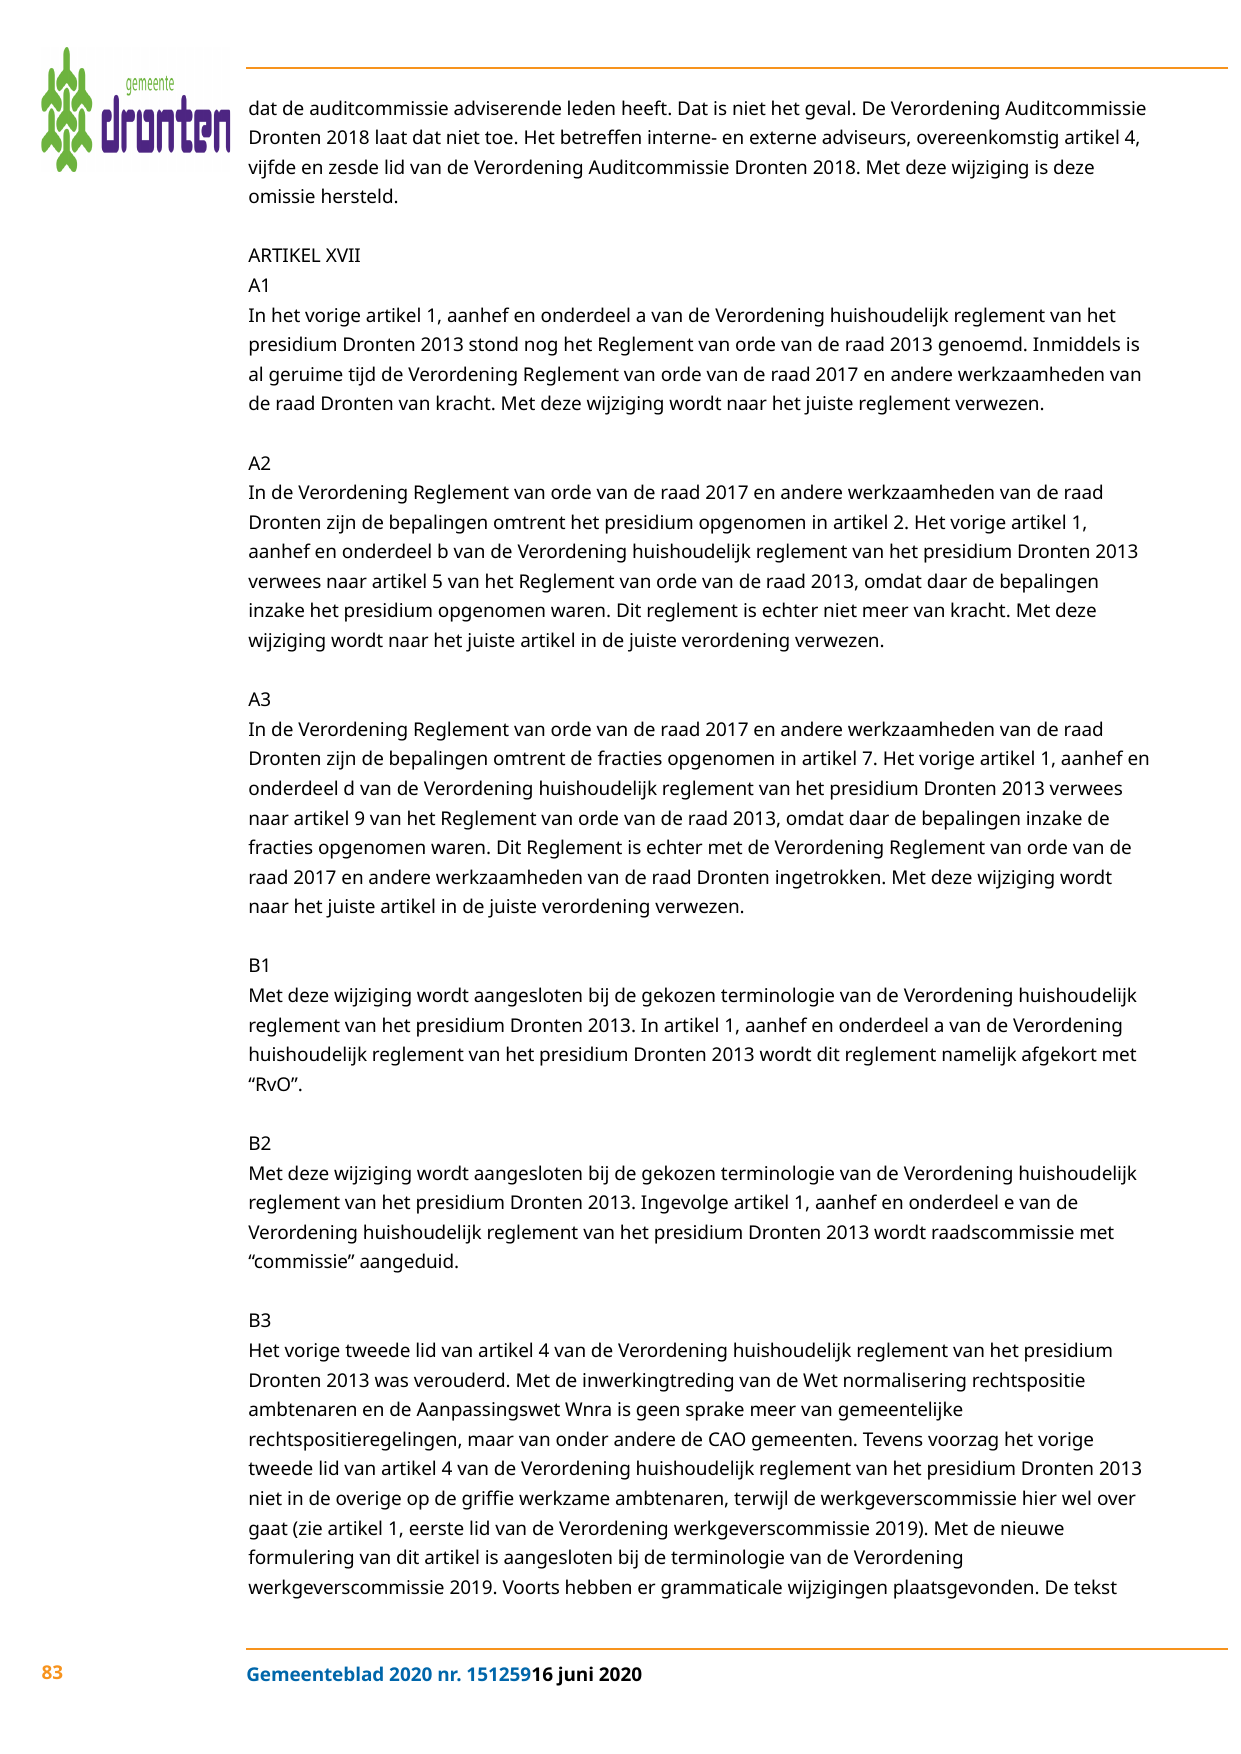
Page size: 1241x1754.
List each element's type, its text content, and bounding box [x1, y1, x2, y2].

text A2 [248, 450, 1152, 476]
text In de Verordening Reglement van orde van de raad 2017 en andere werkzaamheden van de raad Dronten zijn de bepalingen omtrent de fracties opgenomen in artikel 7. Het vorige artikel 1, aanhef en onderdeel d van de Verordening huishoudelijk reglement van het presidium Dronten 2013 verwees naar artikel 9 van het Reglement van orde van de raad 2013, omdat daar de bepalingen inzake de fracties opgenomen waren. Dit Reglement is echter met de Verordening Reglement van orde van de raad 2017 en andere werkzaamheden van de raad Dronten ingetrokken. Met deze wijziging wordt naar het juiste artikel in de juiste verordening verwezen. [248, 716, 1152, 919]
picture [41, 47, 231, 172]
text B1 [248, 953, 1152, 978]
text In de Verordening Reglement van orde van de raad 2017 en andere werkzaamheden van de raad Dronten zijn de bepalingen omtrent het presidium opgenomen in artikel 2. Het vorige artikel 1, aanhef en onderdeel b van de Verordening huishoudelijk reglement van het presidium Dronten 2013 verwees naar artikel 5 van het Reglement van orde van de raad 2013, omdat daar de bepalingen inzake het presidium opgenomen waren. Dit reglement is echter niet meer van kracht. Met deze wijziging wordt naar het juiste artikel in de juiste verordening verwezen. [248, 479, 1152, 653]
text A1 [248, 272, 1152, 298]
text B2 [248, 1130, 1152, 1156]
text In het vorige artikel 1, aanhef en onderdeel a van de Verordening huishoudelijk reglement van het presidium Dronten 2013 stond nog het Reglement van orde van de raad 2013 genoemd. Inmiddels is al geruime tijd de Verordening Reglement van orde van de raad 2017 en andere werkzaamheden van de raad Dronten van kracht. Met deze wijziging wordt naar het juiste reglement verwezen. [248, 302, 1152, 416]
text dat de auditcommissie adviserende leden heeft. Dat is niet het geval. De Verordening Auditcommissie Dronten 2018 laat dat niet toe. Het betreffen interne- en externe adviseurs, overeenkomstig artikel 4, vijfde en zesde lid van de Verordening Auditcommissie Dronten 2018. Met deze wijziging is deze omissie hersteld. [248, 95, 1152, 209]
text Het vorige tweede lid van artikel 4 van de Verordening huishoudelijk reglement van het presidium Dronten 2013 was verouderd. Met de inwerkingtreding van de Wet normalisering rechtspositie ambtenaren en de Aanpassingswet Wnra is geen sprake meer van gemeentelijke rechtspositieregelingen, maar van onder andere de CAO gemeenten. Tevens voorzag het vorige tweede lid van artikel 4 van de Verordening huishoudelijk reglement van het presidium Dronten 2013 niet in de overige op de griffie werkzame ambtenaren, terwijl de werkgeverscommissie hier wel over gaat (zie artikel 1, eerste lid van de Verordening werkgeverscommissie 2019). Met de nieuwe formulering van dit artikel is aangesloten bij de terminologie van de Verordening werkgeverscommissie 2019. Voorts hebben er grammaticale wijzigingen plaatsgevonden. De tekst [248, 1337, 1152, 1600]
text ARTIKEL XVII [248, 243, 1152, 268]
text B3 [248, 1308, 1152, 1333]
text Met deze wijziging wordt aangesloten bij de gekozen terminologie van de Verordening huishoudelijk reglement van het presidium Dronten 2013. In artikel 1, aanhef en onderdeel a van de Verordening huishoudelijk reglement van het presidium Dronten 2013 wordt dit reglement namelijk afgekort met “RvO”. [248, 982, 1152, 1097]
text Met deze wijziging wordt aangesloten bij de gekozen terminologie van de Verordening huishoudelijk reglement van het presidium Dronten 2013. Ingevolge artikel 1, aanhef en onderdeel e van de Verordening huishoudelijk reglement van het presidium Dronten 2013 wordt raadscommissie met “commissie” aangeduid. [248, 1160, 1152, 1274]
text A3 [248, 686, 1152, 712]
